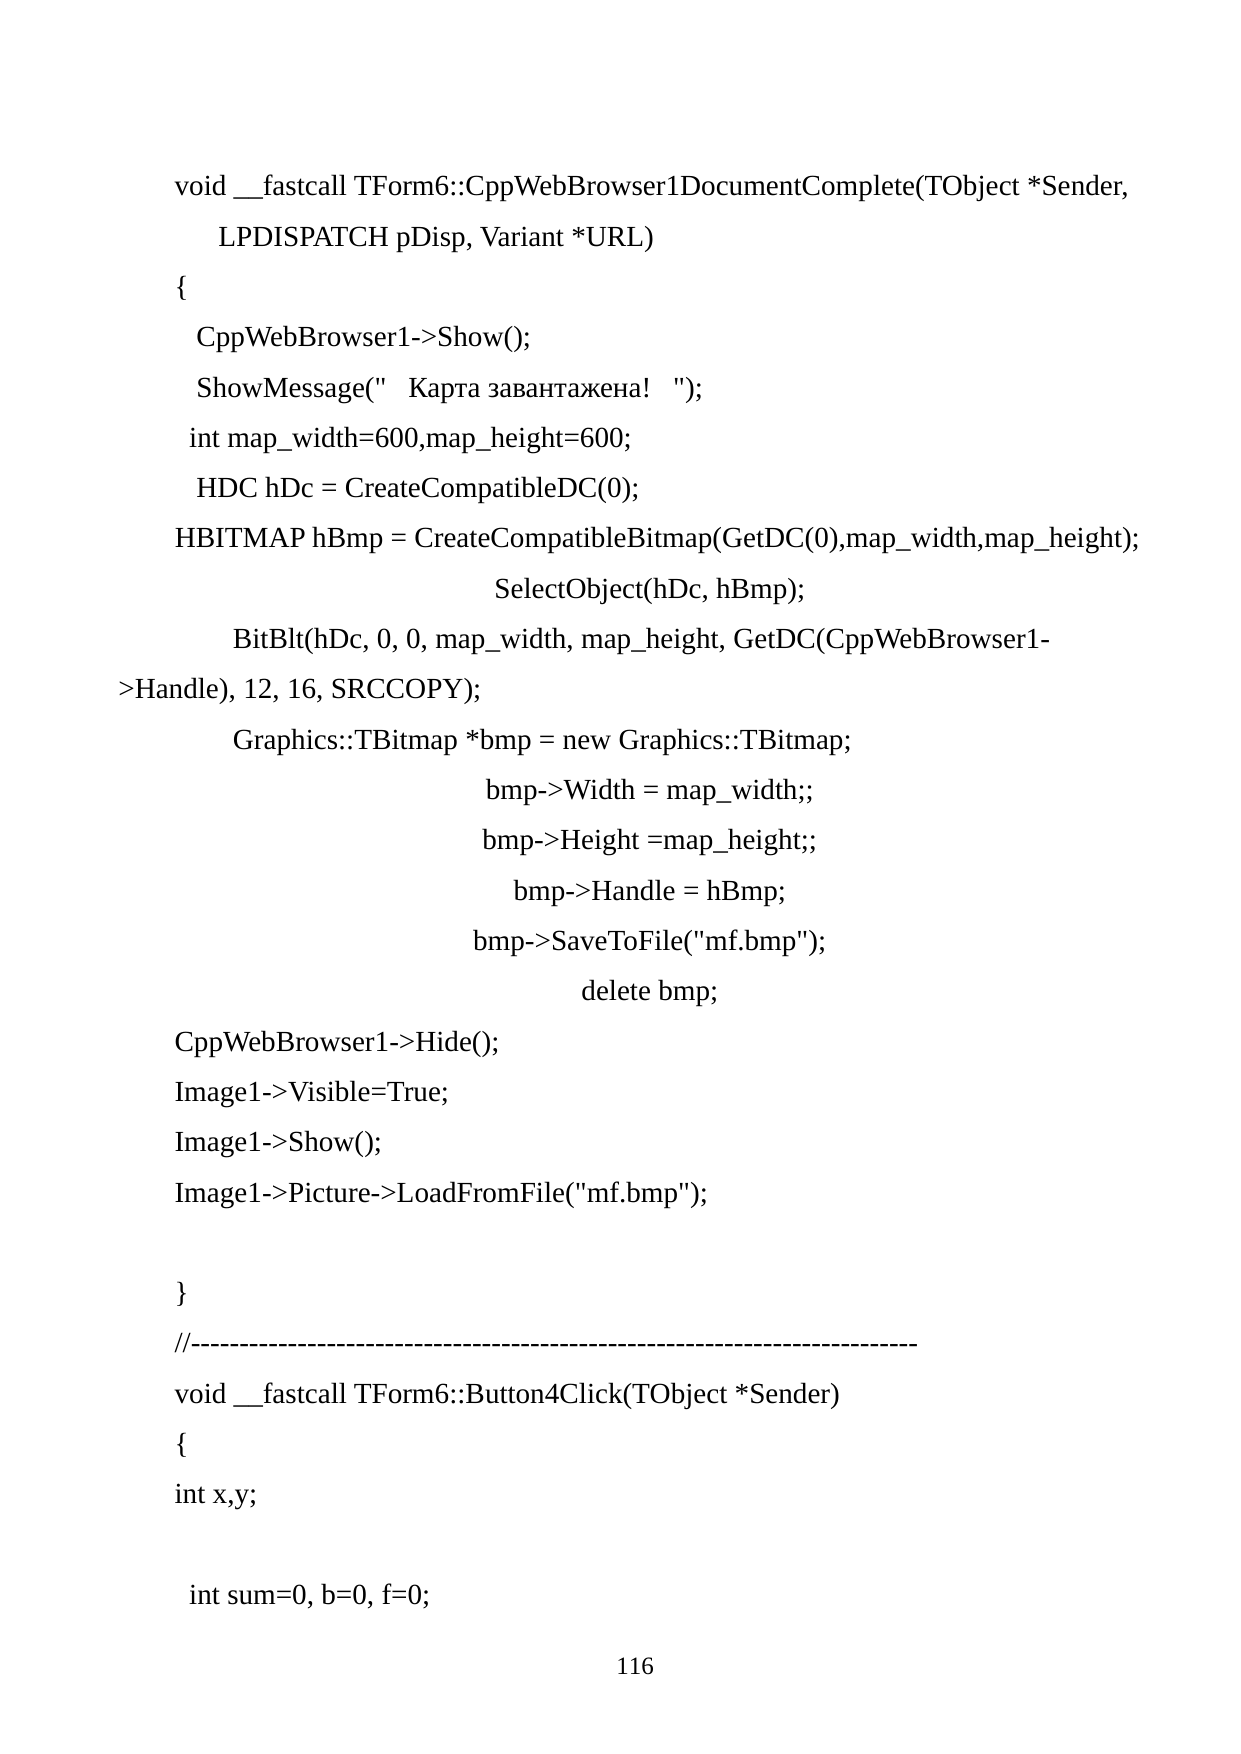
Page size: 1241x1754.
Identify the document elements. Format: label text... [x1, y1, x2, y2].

subtitle Graphics::TBitmap *bmp = new Graphics::TBitmap; [118, 722, 1152, 755]
subtitle } [118, 1275, 1152, 1309]
subtitle bmp->Handle = hBmp; [118, 873, 1152, 906]
subtitle int sum=0, b=0, f=0; [118, 1577, 1152, 1611]
subtitle bmp->Height =map_height;; [118, 822, 1152, 856]
subtitle int x,y; [118, 1477, 1152, 1510]
subtitle CppWebBrowser1->Show(); [118, 319, 1152, 353]
subtitle CppWebBrowser1->Hide(); [118, 1024, 1152, 1057]
subtitle LPDISPATCH pDisp, Variant *URL) [118, 219, 1152, 252]
subtitle BitBlt(hDc, 0, 0, map_width, map_height, GetDC(CppWebBrowser1->Handle), 12, 16, SRCCOPY); [118, 621, 1152, 705]
subtitle Image1->Show(); [118, 1124, 1152, 1158]
subtitle { [118, 1426, 1152, 1460]
subtitle HDC hDc = CreateCompatibleDC(0); [118, 470, 1152, 504]
subtitle HBITMAP hBmp = CreateCompatibleBitmap(GetDC(0),map_width,map_height); [118, 521, 1152, 554]
subtitle Image1->Visible=True; [118, 1074, 1152, 1108]
subtitle void __fastcall TForm6::CppWebBrowser1DocumentComplete(TObject *Sender, [118, 168, 1152, 202]
subtitle void __fastcall TForm6::Button4Click(TObject *Sender) [118, 1376, 1152, 1409]
subtitle bmp->Width = map_width;; [118, 772, 1152, 806]
subtitle int map_width=600,map_height=600; [118, 420, 1152, 453]
subtitle delete bmp; [118, 973, 1152, 1007]
subtitle { [118, 269, 1152, 303]
subtitle ShowMessage(" Карта завантажена! "); [118, 370, 1152, 403]
subtitle bmp->SaveToFile("mf.bmp"); [118, 923, 1152, 957]
subtitle Image1->Picture->LoadFromFile("mf.bmp"); [118, 1175, 1152, 1208]
subtitle //--------------------------------------------------------------------------- [118, 1326, 1152, 1359]
subtitle SelectObject(hDc, hBmp); [118, 571, 1152, 604]
